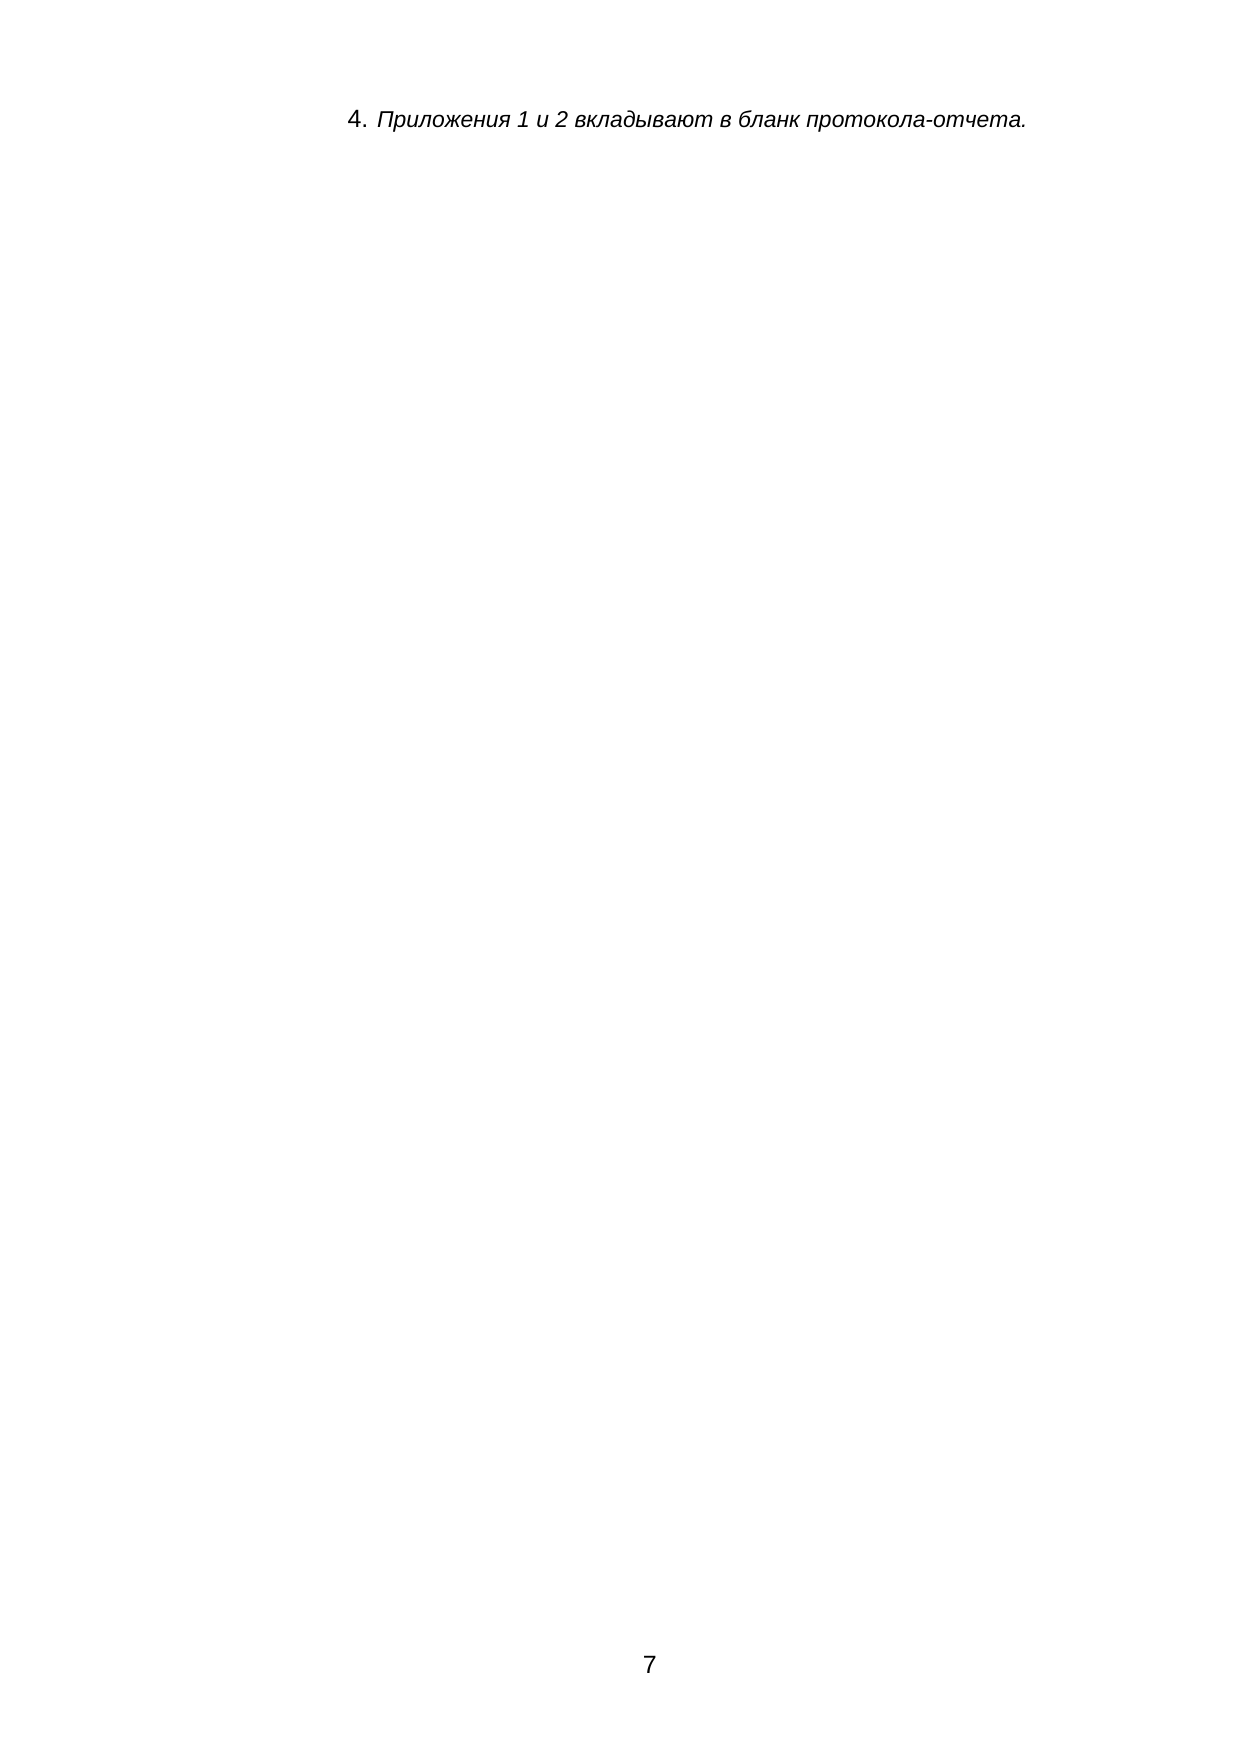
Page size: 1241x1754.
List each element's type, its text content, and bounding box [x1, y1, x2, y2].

table_cell [159, 104, 336, 132]
table_cell Приложения 1 и 2 вкладывают в бланк протокола-отчета. [336, 104, 1148, 132]
